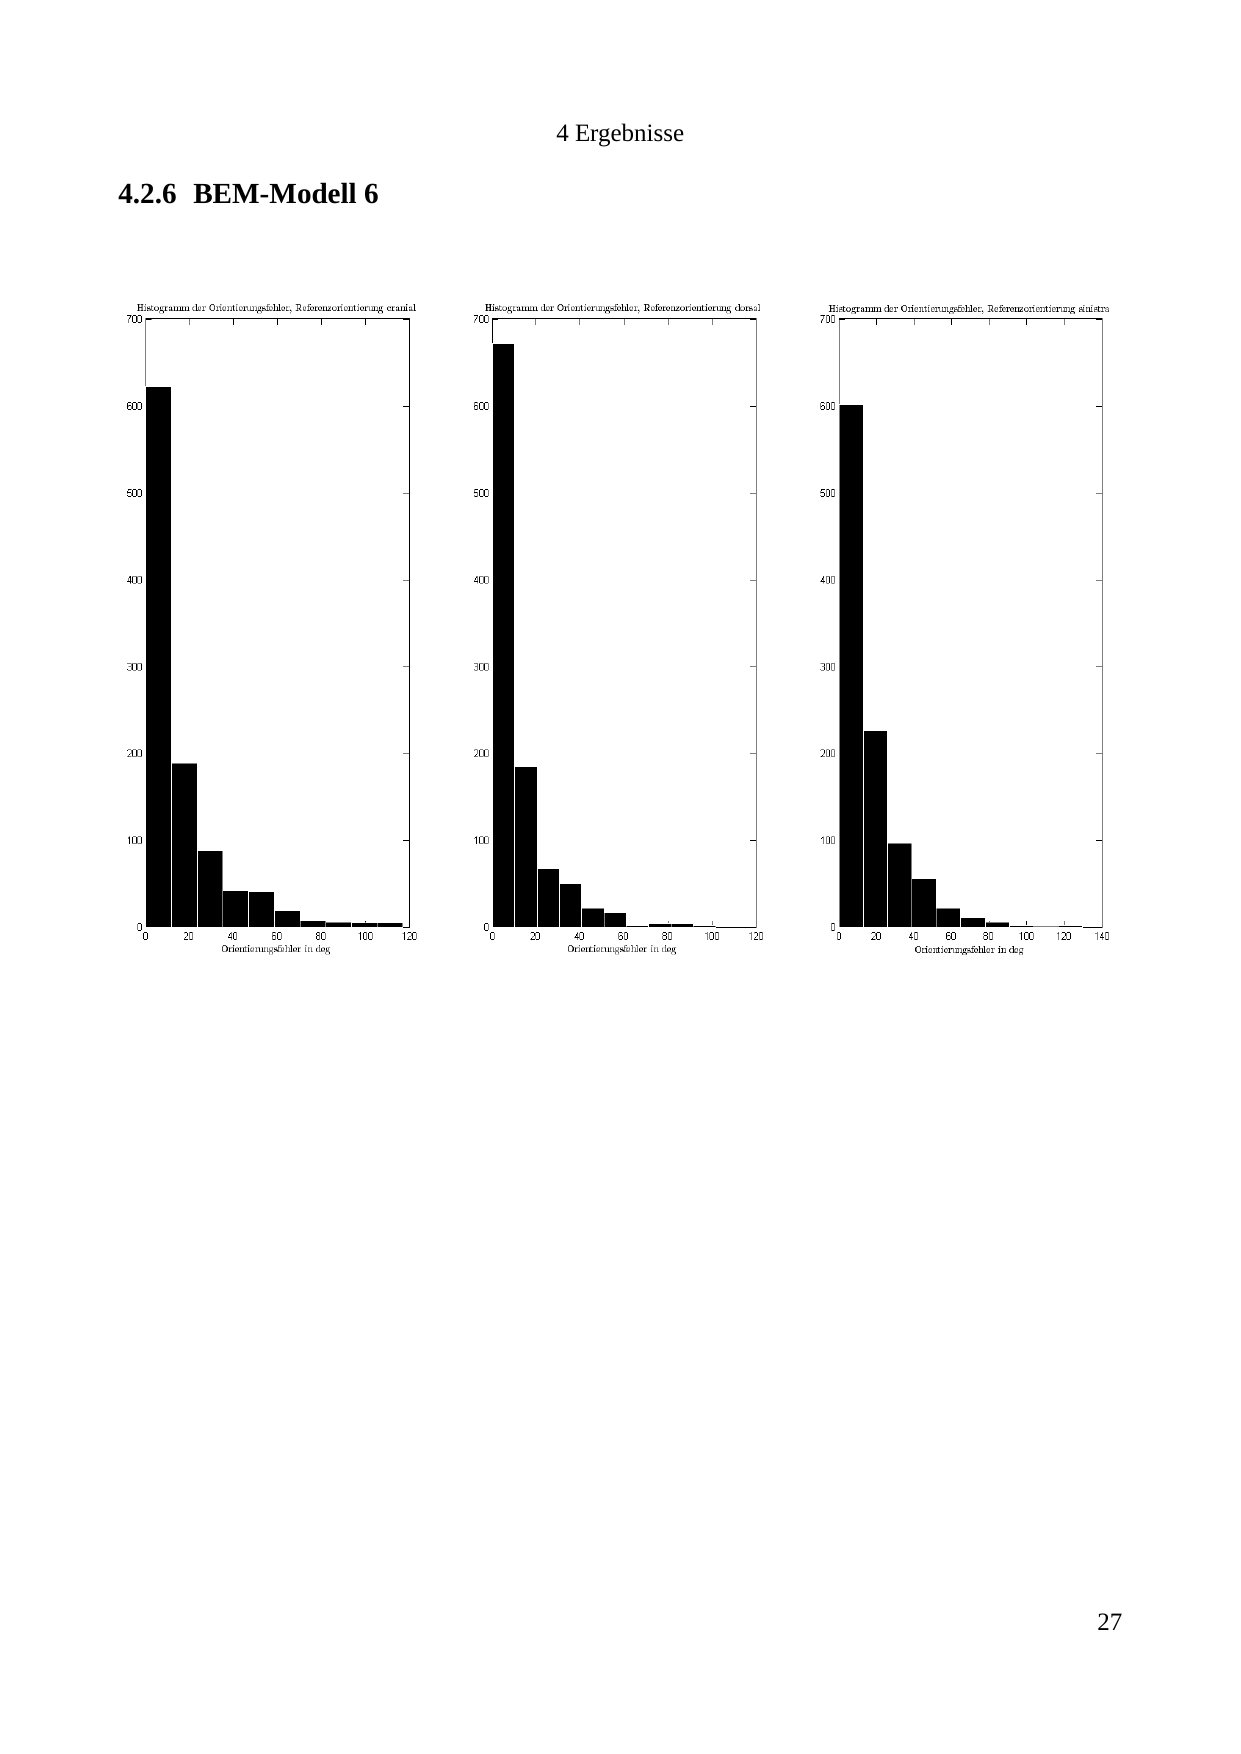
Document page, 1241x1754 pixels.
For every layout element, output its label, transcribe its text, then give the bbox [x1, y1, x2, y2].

subtitle BEM-Modell 6 [118, 176, 1122, 210]
picture [118, 263, 1122, 1009]
